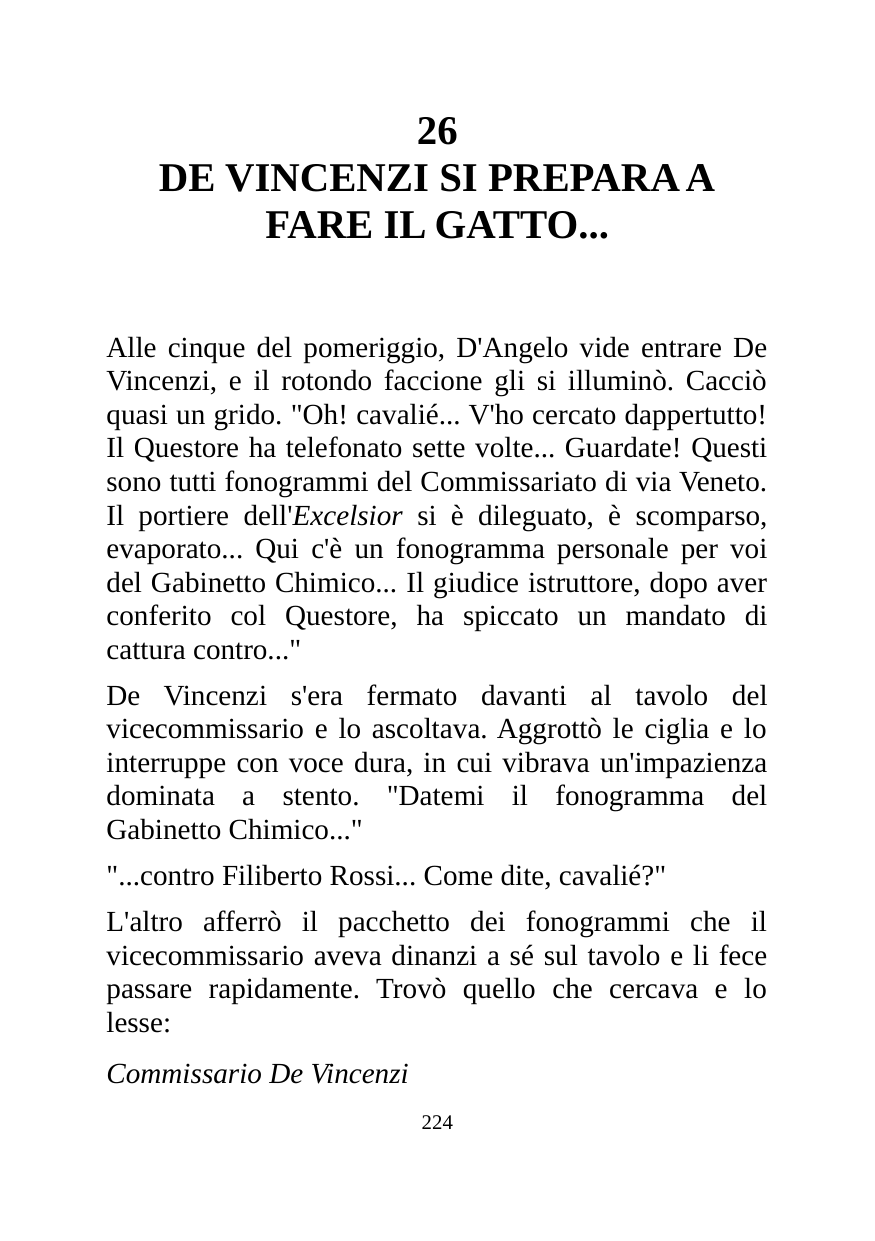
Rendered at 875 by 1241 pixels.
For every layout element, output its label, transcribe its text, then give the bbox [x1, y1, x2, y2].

text Alle cinque del pomeriggio, D'Angelo vide entrare De Vincenzi, e il rotondo faccione gli si illuminò. Cacciò quasi un grido. "Oh! cavalié... V'ho cercato dappertutto! Il Questore ha telefonato sette volte... Guardate! Questi sono tutti fonogrammi del Commissariato di via Veneto. Il portiere dell'Excelsior si è dileguato, è scomparso, evaporato... Qui c'è un fonogramma personale per voi del Gabinetto Chimico... Il giudice istruttore, dopo aver conferito col Questore, ha spiccato un mandato di cattura contro..." [106, 330, 768, 665]
text "...contro Filiberto Rossi... Come dite, cavalié?" [106, 858, 768, 892]
subtitle 26 DE VINCENZI SI PREPARA A FARE IL GATTO... [106, 106, 768, 247]
text De Vincenzi s'era fermato davanti al tavolo del vicecommissario e lo ascoltava. Aggrottò le ciglia e lo interruppe con voce dura, in cui vibrava un'impazienza dominata a stento. "Datemi il fonogramma del Gabinetto Chimico..." [106, 678, 768, 846]
text L'altro afferrò il pacchetto dei fonogrammi che il vicecommissario aveva dinanzi a sé sul tavolo e li fece passare rapidamente. Trovò quello che cercava e lo lesse: [106, 904, 768, 1038]
text Commissario De Vincenzi [106, 1056, 768, 1089]
